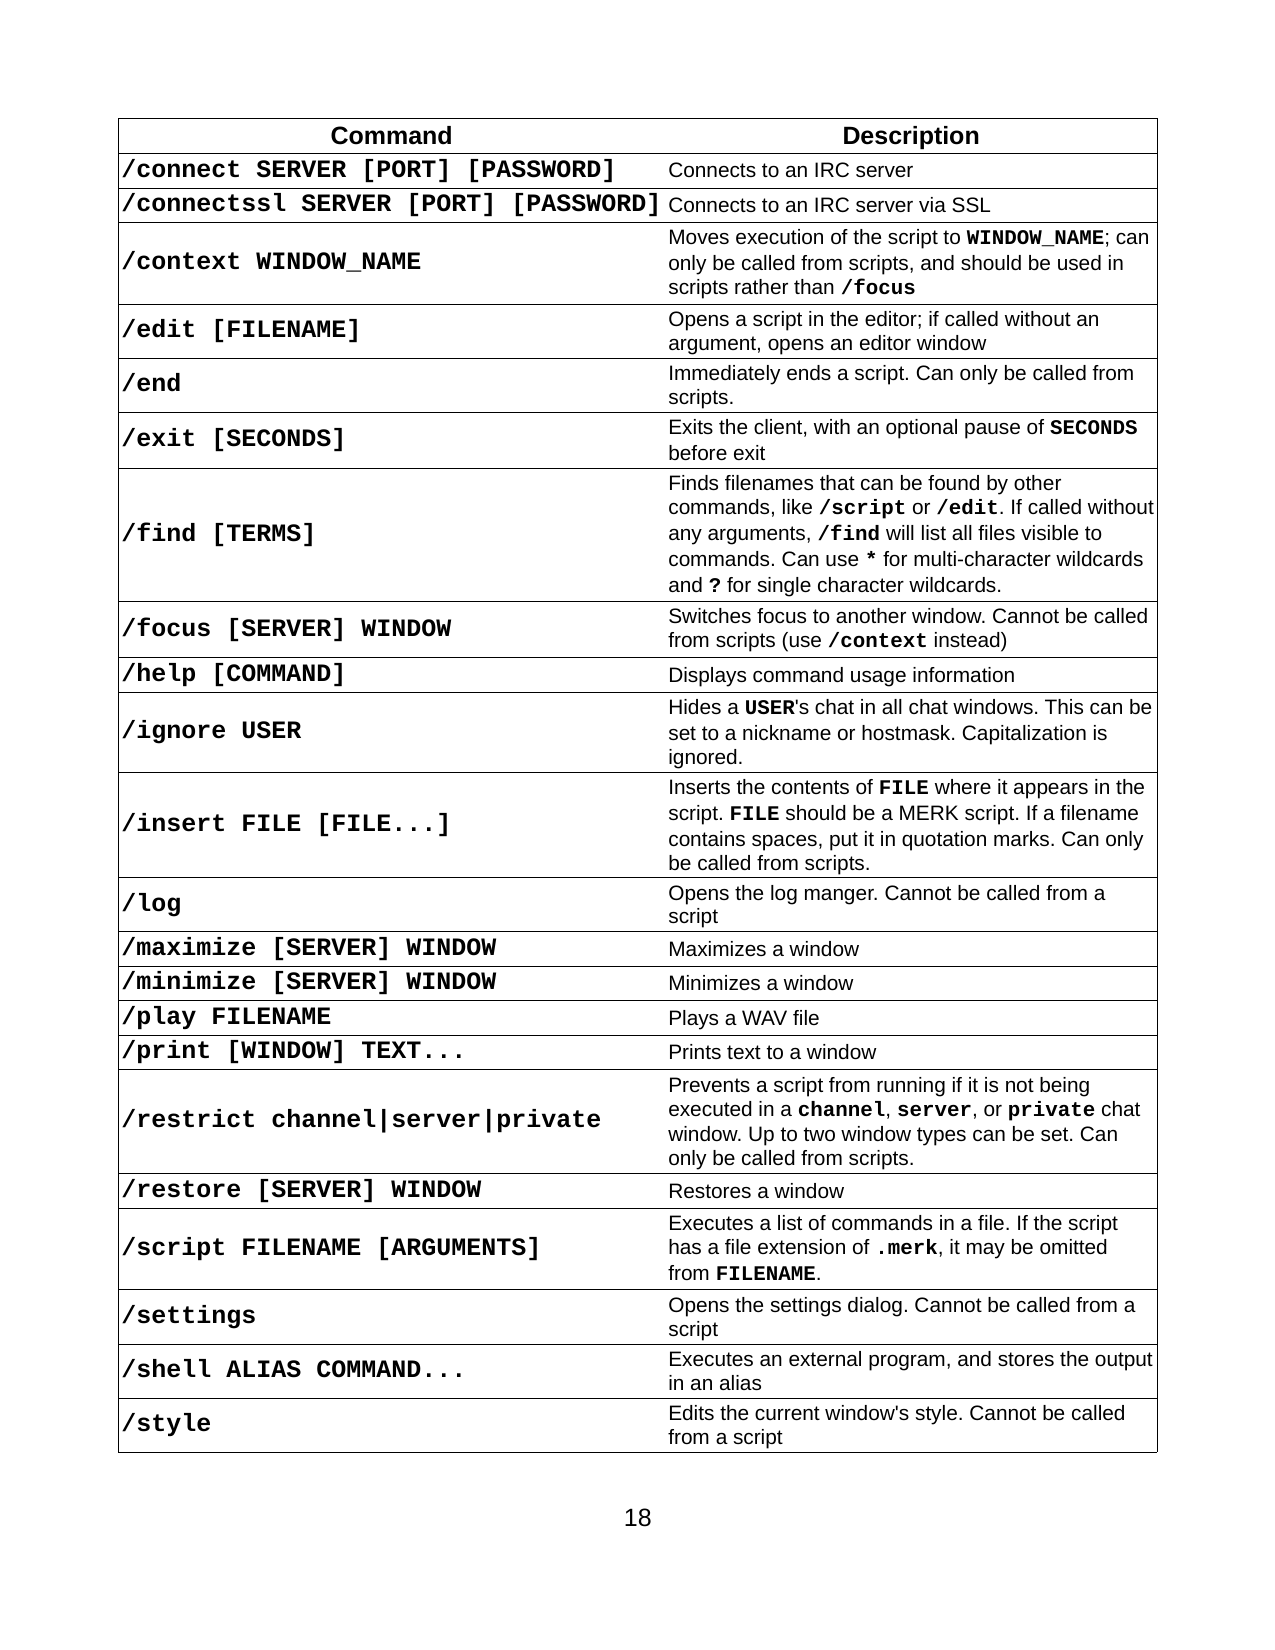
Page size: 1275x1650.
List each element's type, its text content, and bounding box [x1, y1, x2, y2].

table_header Command [119, 119, 665, 153]
table_cell /restrict channel|server|private [119, 1070, 665, 1173]
table_cell Plays a WAV file [665, 1001, 1157, 1035]
table_cell Connects to an IRC server [665, 154, 1157, 187]
table_cell /restore [SERVER] WINDOW [119, 1174, 665, 1208]
table_cell Prevents a script from running if it is not being executed in a channel, server, or private chat window. Up to two window types can be set. Can only be called from scripts. [665, 1070, 1157, 1173]
table_cell Minimizes a window [665, 967, 1157, 1000]
table_cell Restores a window [665, 1174, 1157, 1208]
table_header Description [665, 119, 1157, 153]
table_cell Hides a USER's chat in all chat windows. This can be set to a nickname or hostmask. Capitalization is ignored. [665, 693, 1157, 772]
table_cell /find [TERMS] [119, 469, 665, 601]
table_cell Moves execution of the script to WINDOW_NAME; can only be called from scripts, and should be used in scripts rather than /focus [665, 223, 1157, 304]
table_cell Executes a list of commands in a file. If the script has a file extension of .merk, it may be omitted from FILENAME. [665, 1209, 1157, 1289]
table_cell /connect SERVER [PORT] [PASSWORD] [119, 154, 665, 187]
table_cell Connects to an IRC server via SSL [665, 189, 1157, 222]
table_cell /print [WINDOW] TEXT... [119, 1036, 665, 1069]
table_cell /maximize [SERVER] WINDOW [119, 932, 665, 966]
table_cell /play FILENAME [119, 1001, 665, 1035]
table_cell /log [119, 878, 665, 931]
table_cell Opens the settings dialog. Cannot be called from a script [665, 1290, 1157, 1343]
table_cell Inserts the contents of FILE where it appears in the script. FILE should be a MERK script. If a filename contains spaces, put it in quotation marks. Can only be called from scripts. [665, 773, 1157, 877]
table_cell /connectssl SERVER [PORT] [PASSWORD] [119, 189, 665, 222]
table_cell /end [119, 359, 665, 412]
table_cell /style [119, 1399, 665, 1452]
table_cell /focus [SERVER] WINDOW [119, 602, 665, 657]
table_cell /script FILENAME [ARGUMENTS] [119, 1209, 665, 1289]
table_cell Finds filenames that can be found by other commands, like /script or /edit. If called without any arguments, /find will list all files visible to commands. Can use * for multi-character wildcards and ? for single character wildcards. [665, 469, 1157, 601]
table_cell Displays command usage information [665, 658, 1157, 692]
table_cell /insert FILE [FILE...] [119, 773, 665, 877]
table_cell Opens the log manger. Cannot be called from a script [665, 878, 1157, 931]
table_cell Exits the client, with an optional pause of SECONDS before exit [665, 413, 1157, 468]
table_cell Opens a script in the editor; if called without an argument, opens an editor window [665, 305, 1157, 358]
table_cell /settings [119, 1290, 665, 1343]
table_cell /edit [FILENAME] [119, 305, 665, 358]
table_cell /ignore USER [119, 693, 665, 772]
table_cell Maximizes a window [665, 932, 1157, 966]
table_cell Executes an external program, and stores the output in an alias [665, 1345, 1157, 1397]
table_cell Switches focus to another window. Cannot be called from scripts (use /context instead) [665, 602, 1157, 657]
table_cell /help [COMMAND] [119, 658, 665, 692]
table_cell /minimize [SERVER] WINDOW [119, 967, 665, 1000]
table_cell /context WINDOW_NAME [119, 223, 665, 304]
table_cell /shell ALIAS COMMAND... [119, 1345, 665, 1397]
table_cell Edits the current window's style. Cannot be called from a script [665, 1399, 1157, 1452]
table_cell Prints text to a window [665, 1036, 1157, 1069]
table_cell /exit [SECONDS] [119, 413, 665, 468]
table_cell Immediately ends a script. Can only be called from scripts. [665, 359, 1157, 412]
